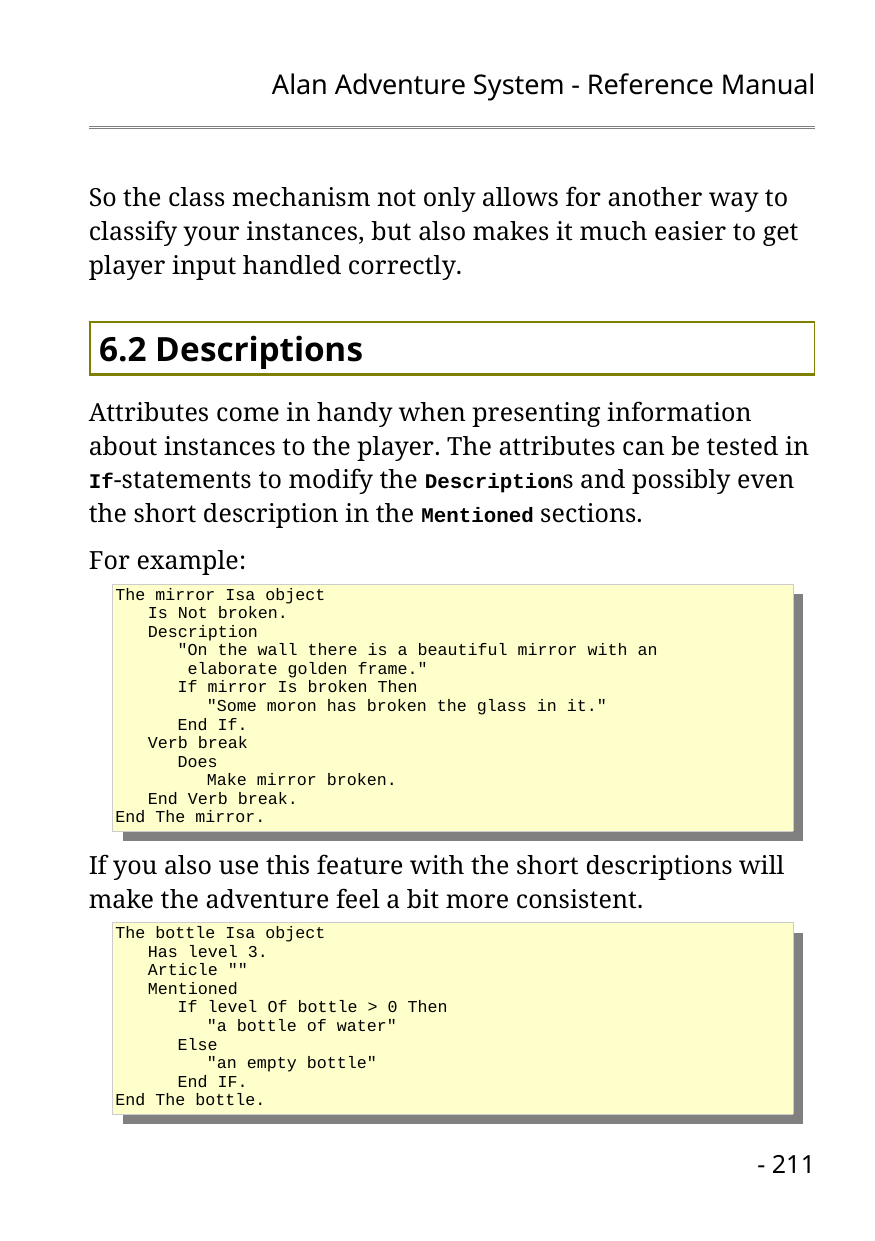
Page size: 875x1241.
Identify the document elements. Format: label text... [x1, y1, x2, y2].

text For example: [88, 543, 815, 577]
text The bottle Isa object Has level 3. Article "" Mentioned If level Of bottle > 0 Then "a bottle of water" Else "an empty bottle" End IF. End The bottle. [113, 923, 793, 1114]
text The mirror Isa object Is Not broken. Description "On the wall there is a beautiful mirror with an elaborate golden frame." If mirror Is broken Then "Some moron has broken the glass in it." End If. Verb break Does Make mirror broken. End Verb break. End The mirror. [113, 585, 793, 831]
text So the class mechanism not only allows for another way to classify your instances, but also makes it much easier to get player input handled correctly. [88, 180, 815, 282]
text If you also use this feature with the short descriptions will make the adventure feel a bit more consistent. [88, 848, 815, 916]
subtitle Descriptions [91, 323, 814, 373]
text Attributes come in handy when presenting information about instances to the player. The attributes can be tested in If-statements to modify the Descrip­tions and possibly even the short description in the Mentioned sections. [88, 394, 815, 530]
